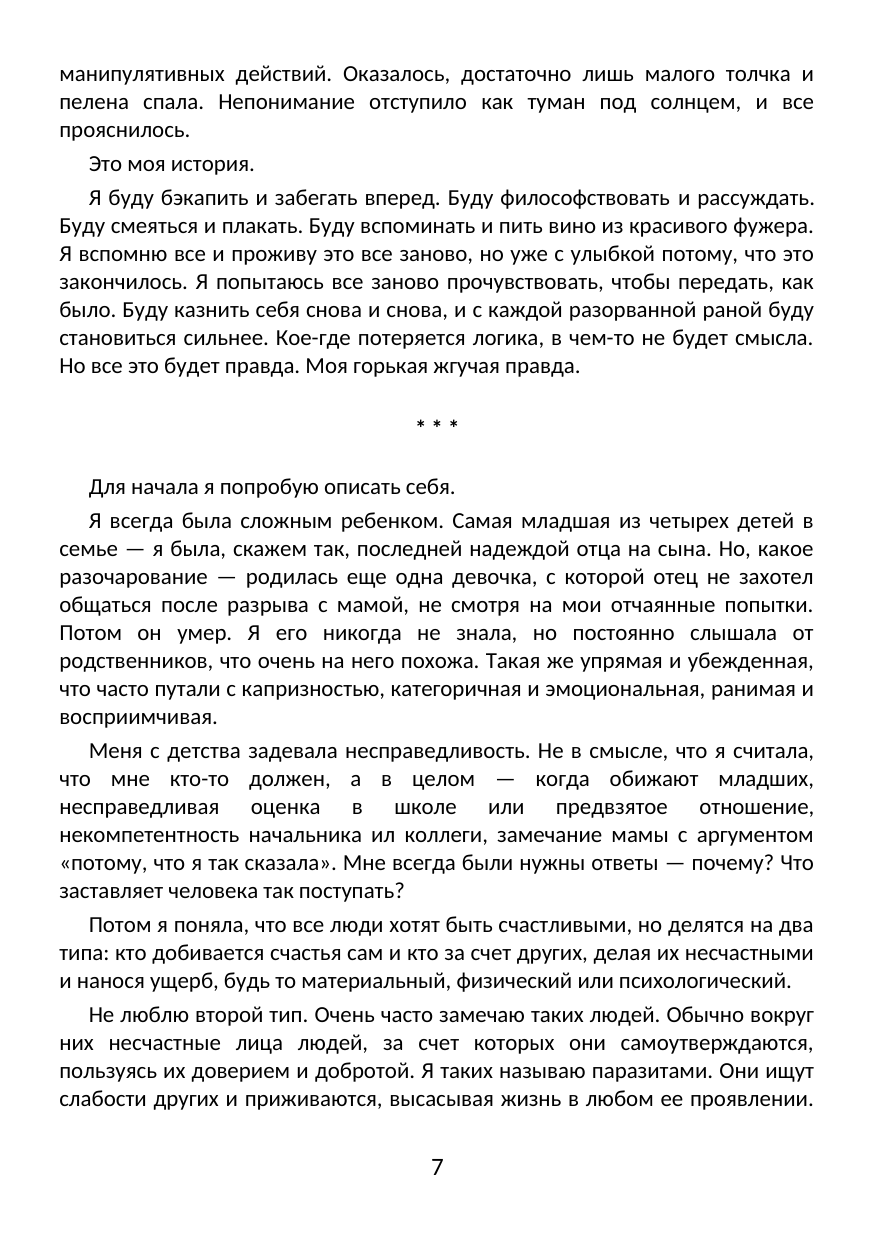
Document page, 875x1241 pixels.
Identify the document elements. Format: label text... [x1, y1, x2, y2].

text Это моя история. [59, 149, 815, 177]
subtitle * * * [59, 414, 815, 443]
text Я буду бэкапить и забегать вперед. Буду философствовать и рассуждать. Буду смеяться и плакать. Буду вспоминать и пить вино из красивого фужера. Я вспомню все и проживу это все заново, но уже с улыбкой потому, что это закончилось. Я попытаюсь все заново прочувствовать, чтобы передать, как было. Буду казнить себя снова и снова, и с каждой разорванной раной буду становиться сильнее. Кое-где потеряется логика, в чем-то не будет смысла. Но все это будет правда. Моя горькая жгучая правда. [59, 183, 815, 379]
text Не люблю второй тип. Очень часто замечаю таких людей. Обычно вокруг них несчастные лица людей, за счет которых они самоутверждаются, пользуясь их доверием и добротой. Я таких называю паразитами. Они ищут слабости других и приживаются, высасывая жизнь в любом ее проявлении. [59, 1000, 815, 1112]
text манипулятивных действий. Оказалось, достаточно лишь малого толчка и пелена спала. Непонимание отступило как туман под солнцем, и все прояснилось. [59, 59, 815, 143]
text Потом я поняла, что все люди хотят быть счастливыми, но делятся на два типа: кто добивается счастья сам и кто за счет других, делая их несчастными и нанося ущерб, будь то материальный, физический или психологический. [59, 910, 815, 994]
text Для начала я попробую описать себя. [59, 472, 815, 500]
text Меня с детства задевала несправедливость. Не в смысле, что я считала, что мне кто-то должен, а в целом — когда обижают младших, несправедливая оценка в школе или предвзятое отношение, некомпетентность начальника ил коллеги, замечание мамы с аргументом «потому, что я так сказала». Мне всегда были нужны ответы — почему? Что заставляет человека так поступать? [59, 736, 815, 904]
text Я всегда была сложным ребенком. Самая младшая из четырех детей в семье — я была, скажем так, последней надеждой отца на сына. Но, какое разочарование — родилась еще одна девочка, с которой отец не захотел общаться после разрыва с мамой, не смотря на мои отчаянные попытки. Потом он умер. Я его никогда не знала, но постоянно слышала от родственников, что очень на него похожа. Такая же упрямая и убежденная, что часто путали с капризностью, категоричная и эмоциональная, ранимая и восприимчивая. [59, 506, 815, 730]
